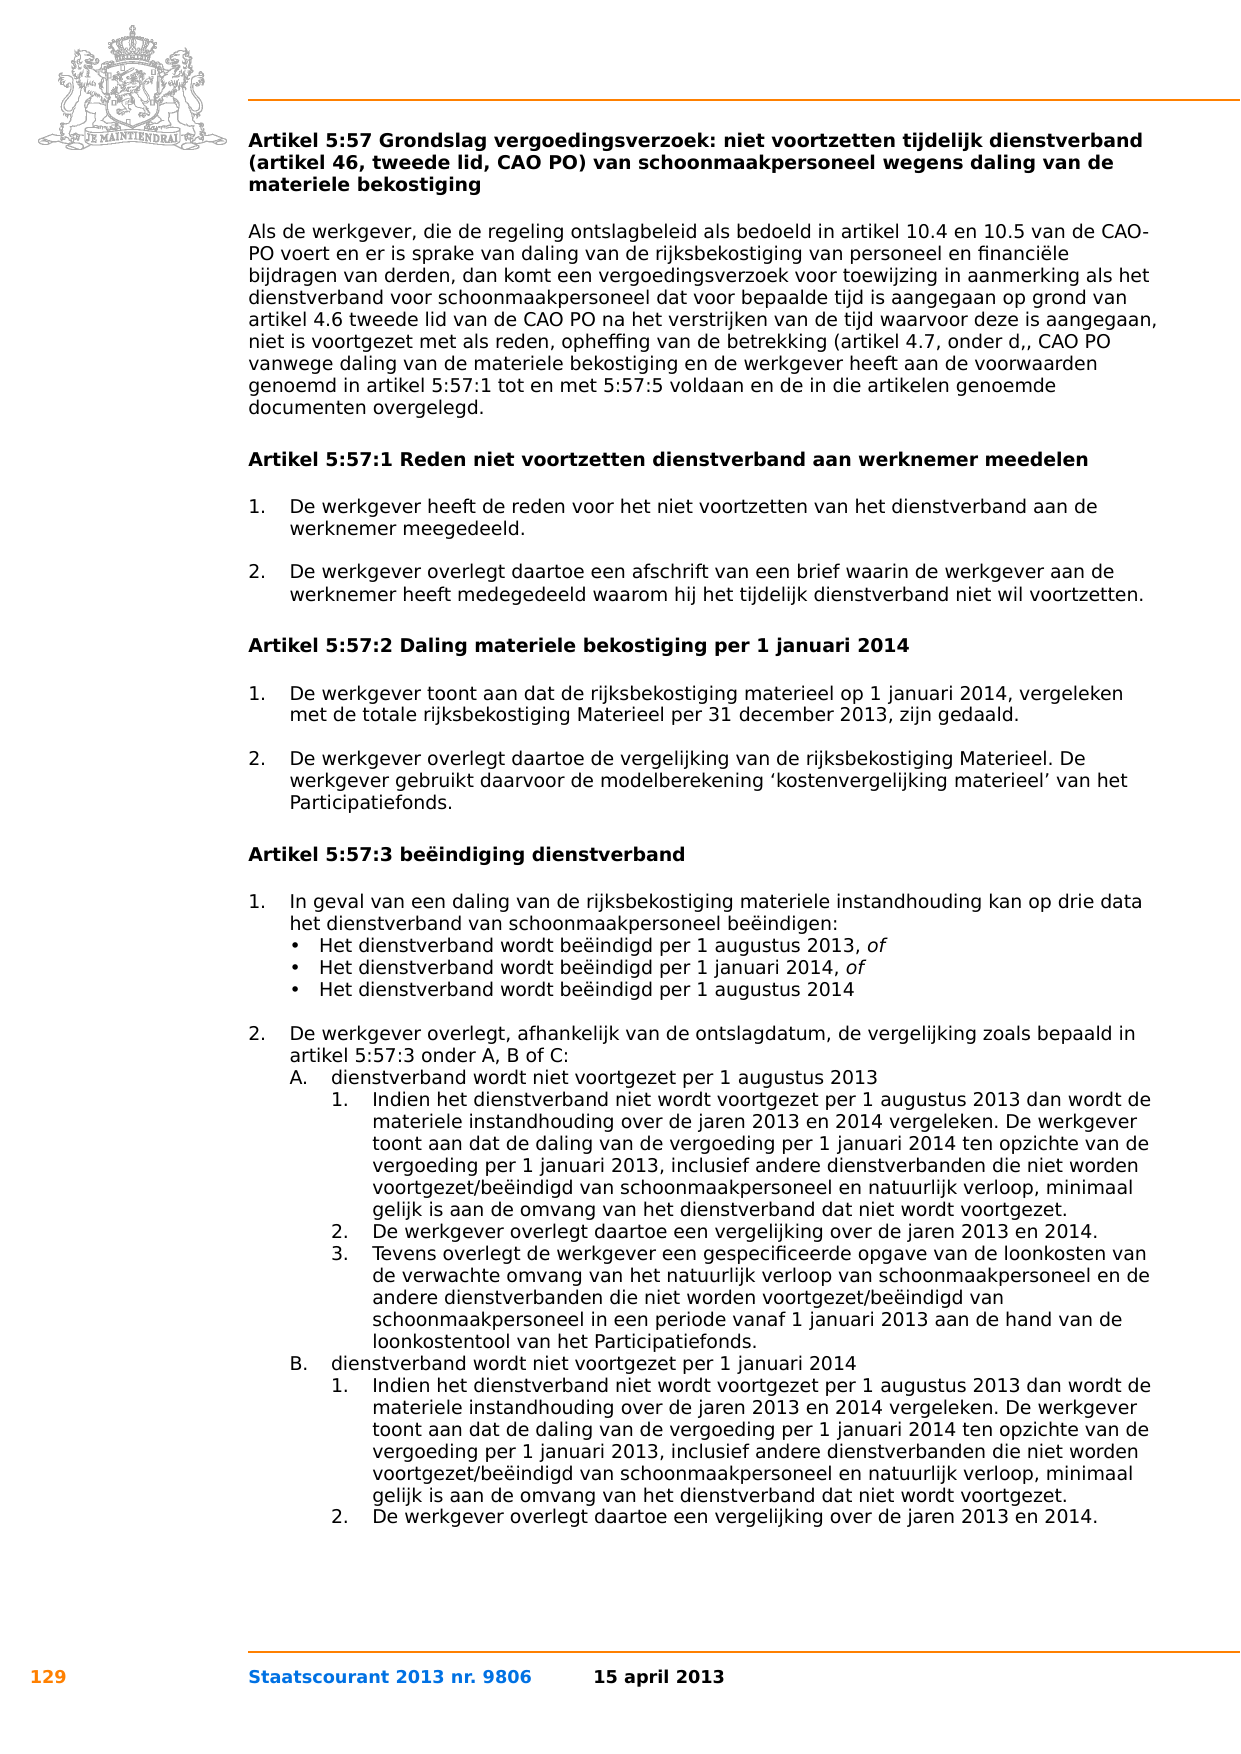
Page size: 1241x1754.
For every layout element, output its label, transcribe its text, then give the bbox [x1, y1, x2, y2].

text • Het dienstverband wordt beëindigd per 1 augustus 2014 [289, 979, 1163, 1001]
text 2. De werkgever overlegt daartoe een vergelijking over de jaren 2013 en 2014. [331, 1506, 1163, 1528]
text • Het dienstverband wordt beëindigd per 1 januari 2014, of [289, 957, 1163, 979]
text 2. De werkgever overlegt daartoe een vergelijking over de jaren 2013 en 2014. [331, 1221, 1163, 1243]
text 1. De werkgever heeft de reden voor het niet voortzetten van het dienstverband aan de werknemer meegedeeld. [248, 496, 1163, 539]
text 1. In geval van een daling van de rijksbekostiging materiele instandhouding kan op drie data het dienstverband van schoonmaakpersoneel beëindigen: [248, 891, 1163, 935]
text 1. Indien het dienstverband niet wordt voortgezet per 1 augustus 2013 dan wordt de materiele instandhouding over de jaren 2013 en 2014 vergeleken. De werkgever toont aan dat de daling van de vergoeding per 1 januari 2014 ten opzichte van de vergoeding per 1 januari 2013, inclusief andere dienstverbanden die niet worden voortgezet/beëindigd van schoonmaakpersoneel en natuurlijk verloop, minimaal gelijk is aan de omvang van het dienstverband dat niet wordt voortgezet. [331, 1089, 1163, 1221]
text • Het dienstverband wordt beëindigd per 1 augustus 2013, of [289, 935, 1163, 957]
text A. dienstverband wordt niet voortgezet per 1 augustus 2013 [289, 1067, 1163, 1089]
picture [38, 25, 227, 150]
text Als de werkgever, die de regeling ontslagbeleid als bedoeld in artikel 10.4 en 10.5 van de CAO-PO voert en er is sprake van daling van de rijksbekostiging van personeel en financiële bijdragen van derden, dan komt een vergoedingsverzoek voor toewijzing in aanmerking als het dienstverband voor schoonmaakpersoneel dat voor bepaalde tijd is aangegaan op grond van artikel 4.6 tweede lid van de CAO PO na het verstrijken van de tijd waarvoor deze is aangegaan, niet is voortgezet met als reden, opheffing van de betrekking (artikel 4.7, onder d,, CAO PO vanwege daling van de materiele bekostiging en de werkgever heeft aan de voorwaarden genoemd in artikel 5:57:1 tot en met 5:57:5 voldaan en de in die artikelen genoemde documenten overgelegd. [248, 221, 1163, 419]
text 3. Tevens overlegt de werkgever een gespecificeerde opgave van de loonkosten van de verwachte omvang van het natuurlijk verloop van schoonmaakpersoneel en de andere dienstverbanden die niet worden voortgezet/beëindigd van schoonmaakpersoneel in een periode vanaf 1 januari 2013 aan de hand van de loonkostentool van het Participatiefonds. [331, 1243, 1163, 1353]
subtitle Artikel 5:57 Grondslag vergoedingsverzoek: niet voortzetten tijdelijk dienstverband (artikel 46, tweede lid, CAO PO) van schoonmaakpersoneel wegens daling van de materiele bekostiging [248, 130, 1163, 196]
subtitle Artikel 5:57:1 Reden niet voortzetten dienstverband aan werknemer meedelen [248, 449, 1163, 471]
text B. dienstverband wordt niet voortgezet per 1 januari 2014 [289, 1353, 1163, 1374]
subtitle Artikel 5:57:3 beëindiging dienstverband [248, 844, 1163, 866]
text 1. De werkgever toont aan dat de rijksbekostiging materieel op 1 januari 2014, vergeleken met de totale rijksbekostiging Materieel per 31 december 2013, zijn gedaald. [248, 682, 1163, 726]
text 2. De werkgever overlegt daartoe een afschrift van een brief waarin de werkgever aan de werknemer heeft medegedeeld waarom hij het tijdelijk dienstverband niet wil voortzetten. [248, 561, 1163, 605]
text 2. De werkgever overlegt, afhankelijk van de ontslagdatum, de vergelijking zoals bepaald in artikel 5:57:3 onder A, B of C: [248, 1023, 1163, 1067]
text 2. De werkgever overlegt daartoe de vergelijking van de rijksbekostiging Materieel. De werkgever gebruikt daarvoor de modelberekening ‘kostenvergelijking materieel’ van het Participatiefonds. [248, 748, 1163, 814]
subtitle Artikel 5:57:2 Daling materiele bekostiging per 1 januari 2014 [248, 635, 1163, 657]
text 1. Indien het dienstverband niet wordt voortgezet per 1 augustus 2013 dan wordt de materiele instandhouding over de jaren 2013 en 2014 vergeleken. De werkgever toont aan dat de daling van de vergoeding per 1 januari 2014 ten opzichte van de vergoeding per 1 januari 2013, inclusief andere dienstverbanden die niet worden voortgezet/beëindigd van schoonmaakpersoneel en natuurlijk verloop, minimaal gelijk is aan de omvang van het dienstverband dat niet wordt voortgezet. [331, 1374, 1163, 1506]
